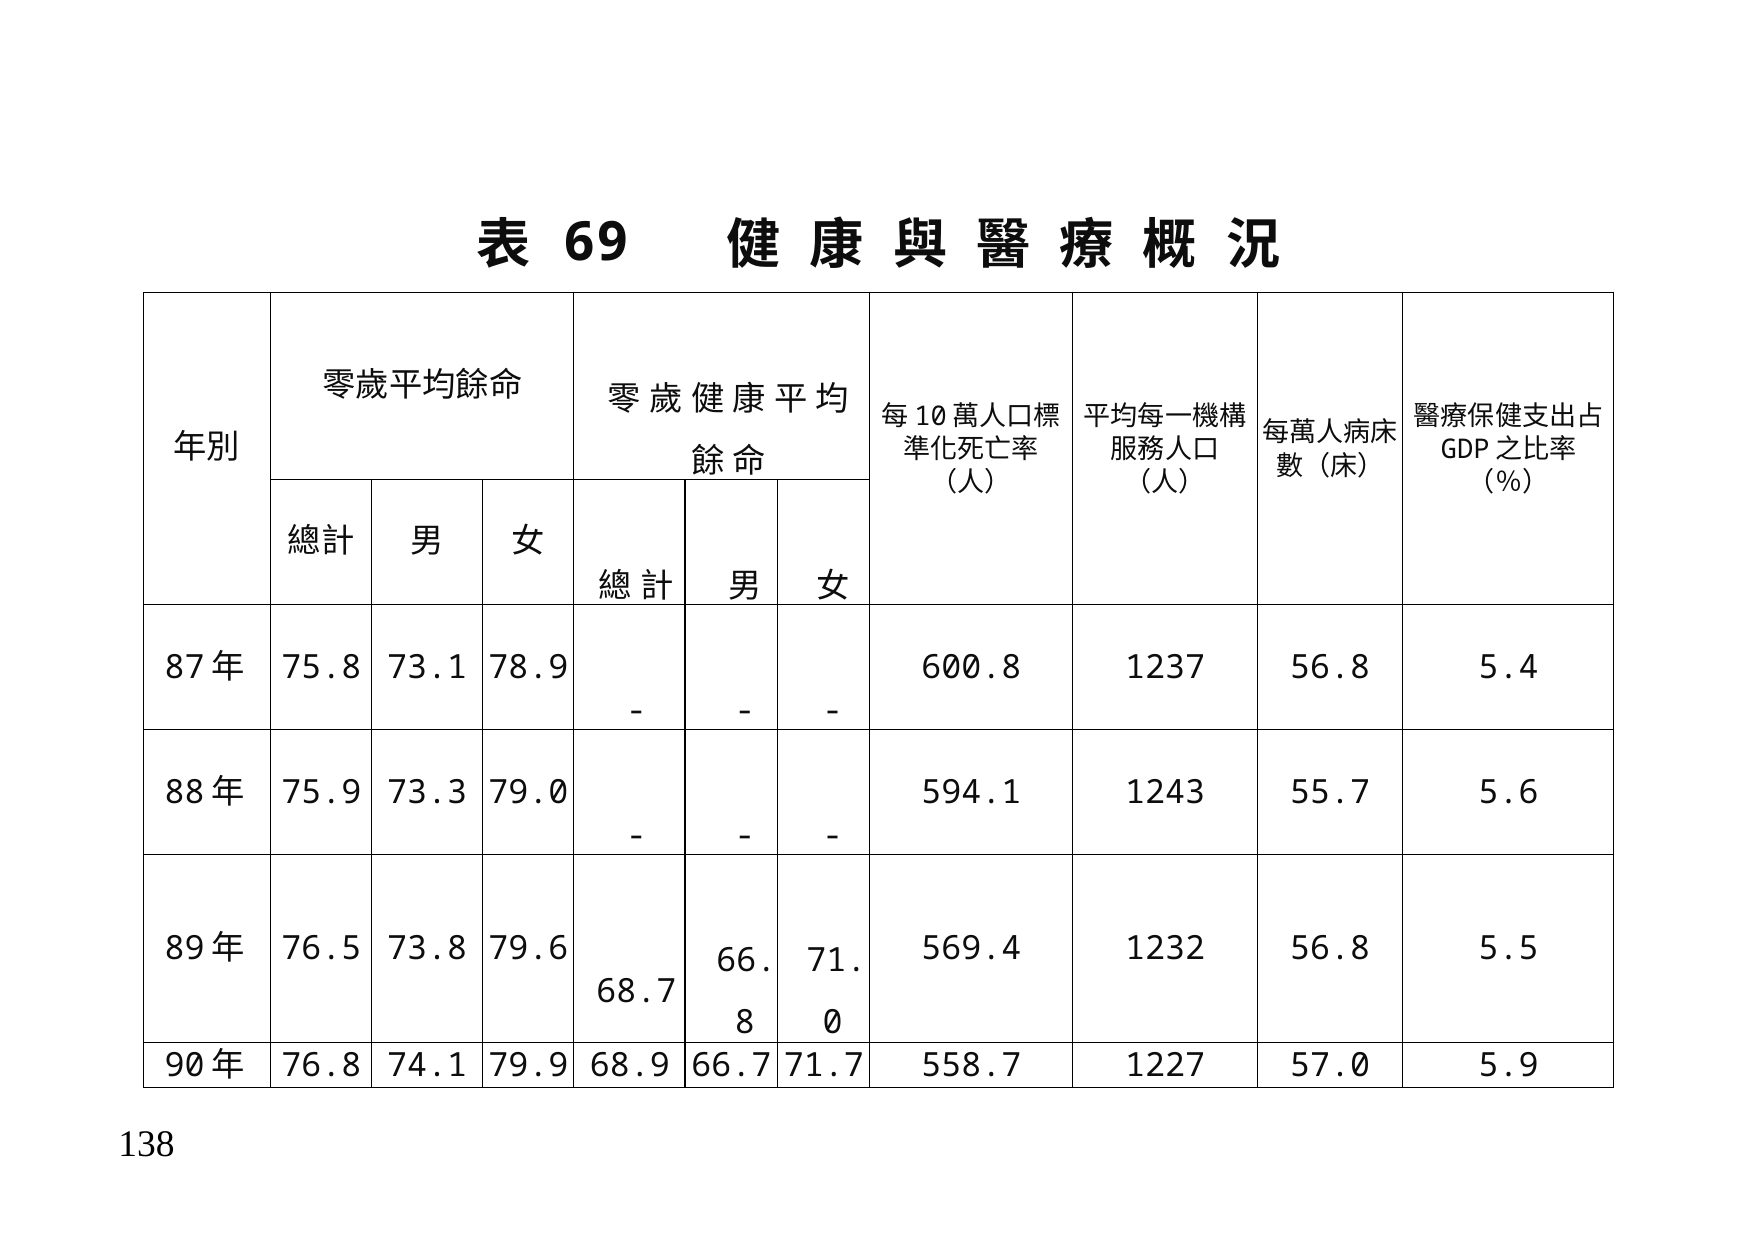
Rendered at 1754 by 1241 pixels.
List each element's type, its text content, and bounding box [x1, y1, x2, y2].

table_header 每萬人病床數（床） [1258, 293, 1402, 604]
table_cell 55.7 [1258, 730, 1402, 854]
table_header 零歲健康平均餘命 [574, 293, 869, 479]
table_cell 594.1 [870, 730, 1072, 854]
table_header 平均每一機構服務人口（人） [1073, 293, 1257, 604]
table_cell 89年 [144, 855, 270, 1042]
table_cell 75.8 [271, 605, 371, 729]
table_cell 女 [483, 480, 573, 604]
table_cell - [686, 605, 777, 729]
table_cell - [778, 730, 869, 854]
table_cell 56.8 [1258, 605, 1402, 729]
table_cell 76.8 [271, 1043, 371, 1087]
table_cell 79.6 [483, 855, 573, 1042]
table_cell 男 [372, 480, 482, 604]
table_cell 600.8 [870, 605, 1072, 729]
table_cell 1232 [1073, 855, 1257, 1042]
table_cell 74.1 [372, 1043, 482, 1087]
table_cell - [778, 605, 869, 729]
table_cell 5.6 [1403, 730, 1613, 854]
table_cell 女 [778, 480, 869, 604]
table_cell 1227 [1073, 1043, 1257, 1087]
table_cell 87年 [144, 605, 270, 729]
table_cell 57.0 [1258, 1043, 1402, 1087]
table_cell 79.0 [483, 730, 573, 854]
table_header 零歲平均餘命 [271, 293, 573, 479]
table_cell 73.3 [372, 730, 482, 854]
table_cell 66.7 [686, 1043, 777, 1087]
table_cell 68.9 [574, 1043, 684, 1087]
table_header 年別 [144, 293, 270, 604]
table_cell 總計 [574, 480, 684, 604]
table_cell 66.8 [686, 855, 777, 1042]
table_cell 75.9 [271, 730, 371, 854]
table_header 醫療保健支出占GDP之比率（％） [1403, 293, 1613, 604]
table_cell - [574, 730, 684, 854]
table_cell 73.8 [372, 855, 482, 1042]
table_cell 5.4 [1403, 605, 1613, 729]
table_cell 1243 [1073, 730, 1257, 854]
table_cell 88年 [144, 730, 270, 854]
table_cell 558.7 [870, 1043, 1072, 1087]
table_cell 5.9 [1403, 1043, 1613, 1087]
table_cell - [686, 730, 777, 854]
subtitle 表69 健康與醫療概況 [128, 167, 1628, 292]
table_cell 56.8 [1258, 855, 1402, 1042]
table_cell 5.5 [1403, 855, 1613, 1042]
table_cell 71.0 [778, 855, 869, 1042]
table_cell 總計 [271, 480, 371, 604]
table_cell 68.7 [574, 855, 684, 1042]
table_cell 569.4 [870, 855, 1072, 1042]
table_cell 90年 [144, 1043, 270, 1087]
table_cell - [574, 605, 684, 729]
table_cell 79.9 [483, 1043, 573, 1087]
table_cell 男 [686, 480, 777, 604]
table_cell 73.1 [372, 605, 482, 729]
table_cell 1237 [1073, 605, 1257, 729]
table_cell 78.9 [483, 605, 573, 729]
table_cell 71.7 [778, 1043, 869, 1087]
table_cell 76.5 [271, 855, 371, 1042]
table_header 每10萬人口標準化死亡率（人） [870, 293, 1072, 604]
